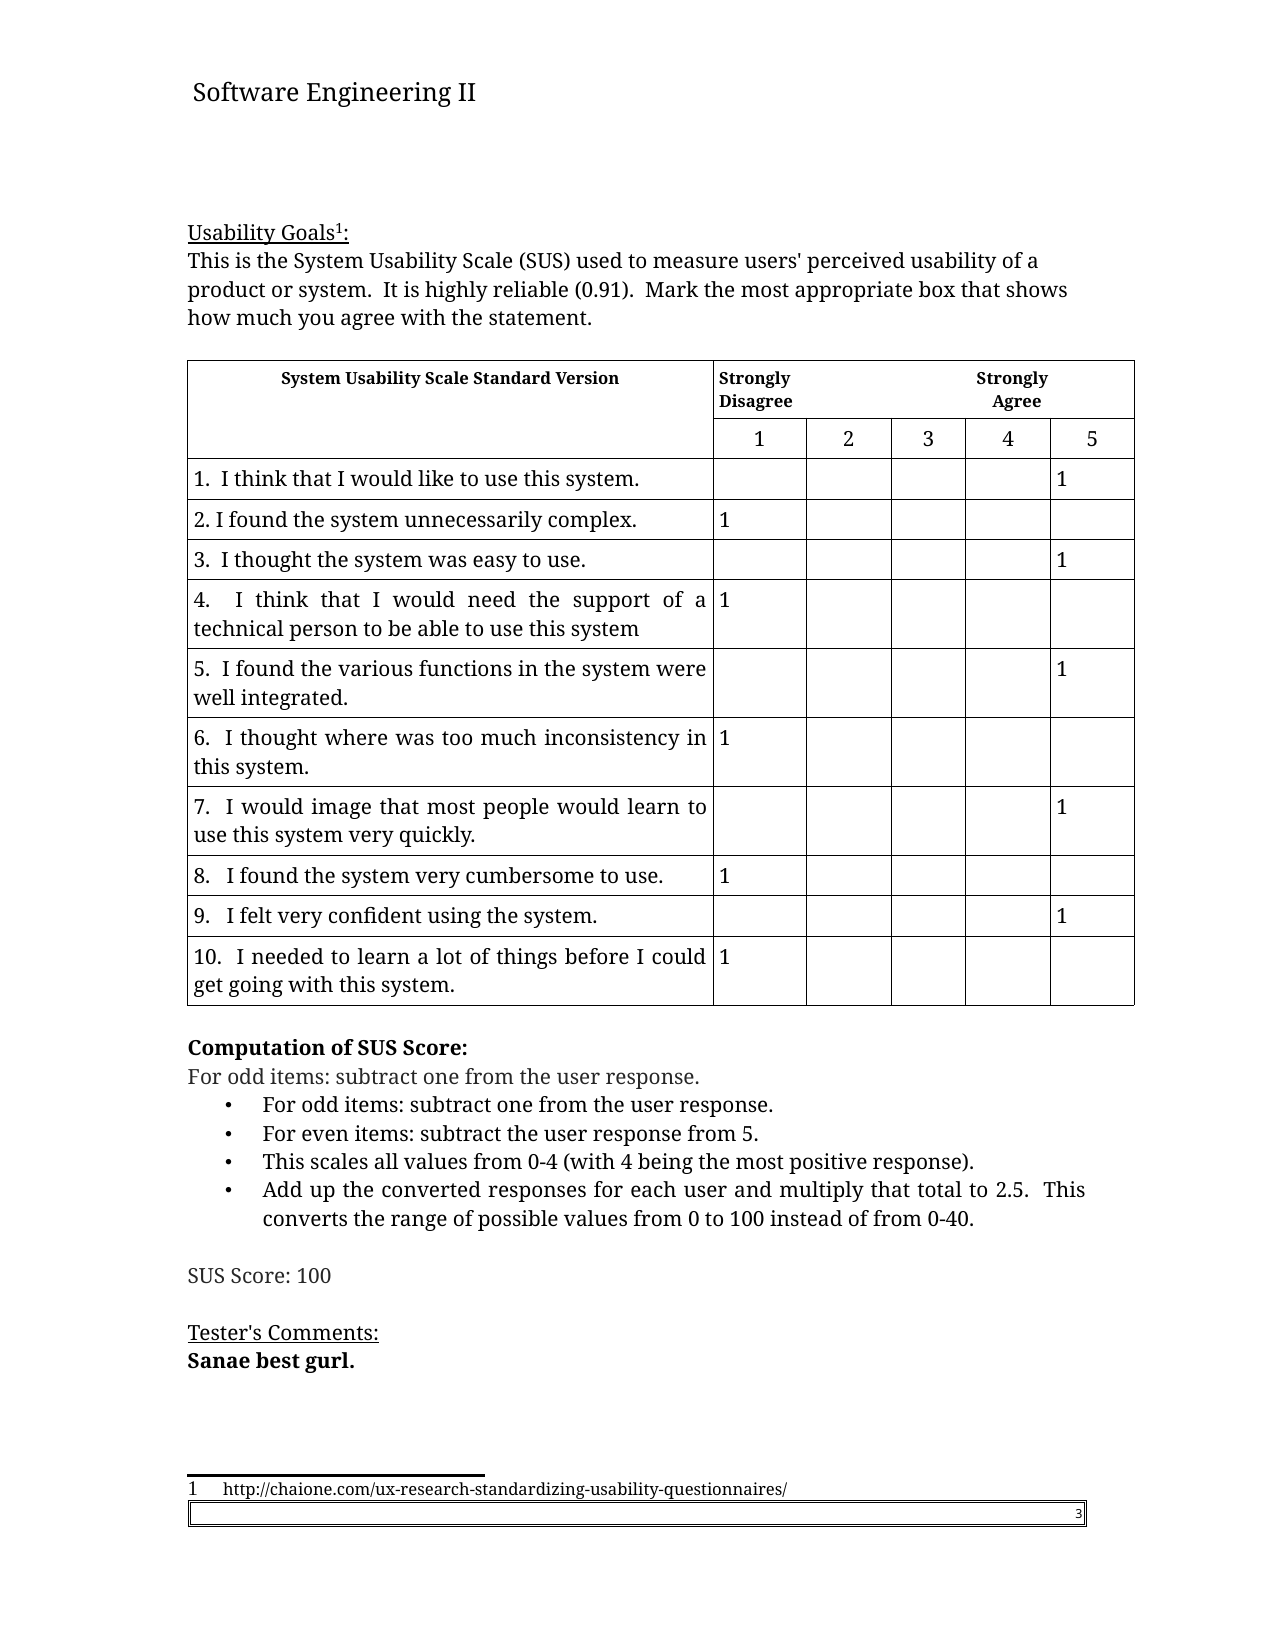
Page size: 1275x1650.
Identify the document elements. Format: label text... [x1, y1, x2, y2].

table_cell [714, 896, 806, 936]
table_cell [714, 540, 806, 579]
table_cell [966, 649, 1050, 717]
table_header System Usability Scale Standard Version [188, 361, 713, 458]
text Usability Goals: [187, 218, 1087, 247]
table_cell 1. I think that I would like to use this system. [188, 459, 713, 498]
table_cell 1 [714, 580, 806, 648]
table_cell [966, 500, 1050, 539]
table_cell [807, 787, 891, 855]
text http://chaione.com/ux-research-standardizing-usability-questionnaires/ [187, 1476, 1087, 1500]
table_cell [966, 937, 1050, 1004]
table_cell [807, 580, 891, 648]
table_cell [966, 580, 1050, 648]
text Computation of SUS Score: [187, 1033, 1087, 1062]
table_cell [1051, 580, 1134, 648]
table_cell 9. I felt very confident using the system. [188, 896, 713, 936]
list This scales all values from 0-4 (with 4 being the most positive response). [225, 1147, 1087, 1176]
table_cell 2 [807, 419, 891, 458]
table_cell 7. I would image that most people would learn to use this system very quickly. [188, 787, 713, 855]
table_cell 1 [714, 856, 806, 895]
table_cell [807, 500, 891, 539]
table_cell 8. I found the system very cumbersome to use. [188, 856, 713, 895]
table_cell [892, 580, 965, 648]
table_cell 4 [966, 419, 1050, 458]
table_cell [892, 896, 965, 936]
table_cell 5. I found the various functions in the system were well integrated. [188, 649, 713, 717]
table_cell 10. I needed to learn a lot of things before I could get going with this system. [188, 937, 713, 1004]
list For even items: subtract the user response from 5. [225, 1119, 1087, 1147]
table_cell [892, 500, 965, 539]
table_cell [807, 856, 891, 895]
table_cell [1051, 500, 1134, 539]
table_cell [966, 856, 1050, 895]
table_cell 5 [1051, 419, 1134, 458]
table_cell 1 [1051, 459, 1134, 498]
table_cell [892, 540, 965, 579]
text This is the System Usability Scale (SUS) used to measure users' perceived usability of a product or system. It is highly reliable (0.91). Mark the most appropriate box that shows how much you agree with the statement. [187, 247, 1087, 332]
table_cell 1 [1051, 540, 1134, 579]
table_cell [966, 896, 1050, 936]
table_cell [892, 718, 965, 786]
table_cell [966, 718, 1050, 786]
table_cell 6. I thought where was too much inconsistency in this system. [188, 718, 713, 786]
table_cell 1 [714, 419, 806, 458]
table_cell [807, 718, 891, 786]
table_cell 2. I found the system unnecessarily complex. [188, 500, 713, 539]
list For odd items: subtract one from the user response. [225, 1090, 1087, 1119]
table_cell 4. I think that I would need the support of a technical person to be able to use this system [188, 580, 713, 648]
table_cell [714, 649, 806, 717]
list Add up the converted responses for each user and multiply that total to 2.5. This converts the range of possible values from 0 to 100 instead of from 0-40. [225, 1176, 1087, 1232]
table_cell [1051, 937, 1134, 1004]
table_cell [966, 459, 1050, 498]
text SUS Score: 100 [187, 1261, 1087, 1289]
table_cell [966, 787, 1050, 855]
table_cell 1 [1051, 896, 1134, 936]
table_cell [1051, 856, 1134, 895]
table_cell [966, 540, 1050, 579]
table_cell 1 [714, 937, 806, 1004]
table_cell [807, 649, 891, 717]
table_cell 3 [892, 419, 965, 458]
text Tester's Comments: Sanae best gurl. [187, 1318, 1087, 1375]
table_cell [807, 896, 891, 936]
table_cell [807, 459, 891, 498]
table_cell [714, 459, 806, 498]
table_cell 1 [1051, 649, 1134, 717]
table_cell [892, 649, 965, 717]
table_cell [807, 540, 891, 579]
table_cell [892, 787, 965, 855]
table_cell 3. I thought the system was easy to use. [188, 540, 713, 579]
table_cell [892, 937, 965, 1004]
table_cell [1051, 718, 1134, 786]
table_cell 1 [1051, 787, 1134, 855]
table_cell 1 [714, 718, 806, 786]
table_cell [807, 937, 891, 1004]
table_header Strongly Strongly Disagree Agree [714, 361, 1134, 418]
table_cell [892, 459, 965, 498]
text For odd items: subtract one from the user response. [187, 1062, 1087, 1090]
table_cell 1 [714, 500, 806, 539]
table_cell [714, 787, 806, 855]
table_cell [892, 856, 965, 895]
